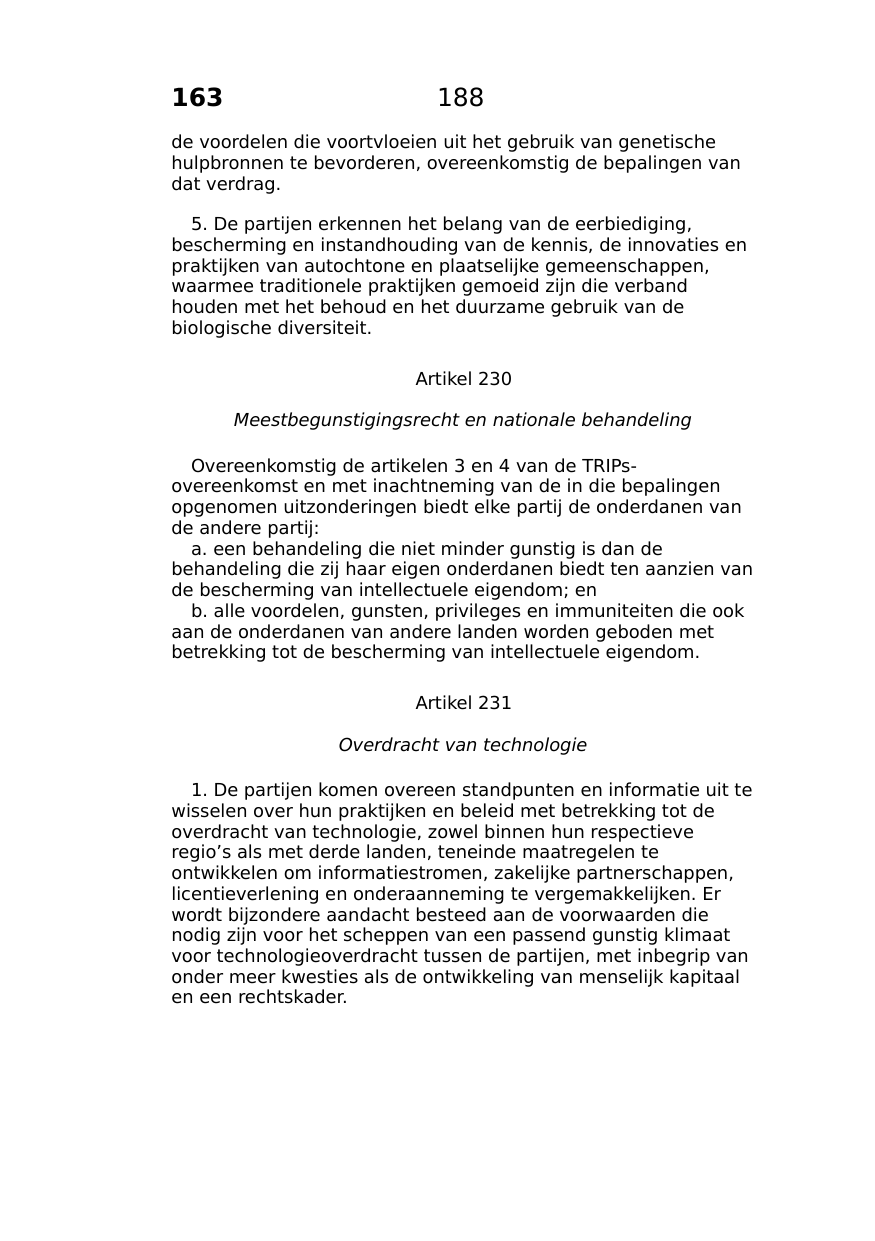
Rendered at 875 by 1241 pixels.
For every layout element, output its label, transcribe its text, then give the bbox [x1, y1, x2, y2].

text a. een behandeling die niet minder gunstig is dan de behandeling die zij haar eigen onderdanen biedt ten aanzien van de bescherming van intellectuele eigendom; en [171, 538, 756, 601]
text de voordelen die voortvloeien uit het gebruik van genetische hulpbronnen te bevorderen, overeenkomstig de bepalingen van dat verdrag. [171, 132, 756, 194]
subtitle Artikel 231 Overdracht van technologie [171, 693, 756, 755]
text b. alle voordelen, gunsten, privileges en immuniteiten die ook aan de onderdanen van andere landen worden geboden met betrekking tot de bescherming van intellectuele eigendom. [171, 601, 756, 663]
text Overeenkomstig de artikelen 3 en 4 van de TRIPs-overeenkomst en met inachtneming van de in die bepalingen opgenomen uitzonderingen biedt elke partij de onderdanen van de andere partij: [171, 456, 756, 538]
subtitle Artikel 230 Meestbegunstigingsrecht en nationale behandeling [171, 368, 756, 431]
text 5. De partijen erkennen het belang van de eerbiediging, bescherming en instandhouding van de kennis, de innovaties en praktijken van autochtone en plaatselijke gemeenschappen, waarmee traditionele praktijken gemoeid zijn die verband houden met het behoud en het duurzame gebruik van de biologische diversiteit. [171, 214, 756, 338]
text 1. De partijen komen overeen standpunten en informatie uit te wisselen over hun praktijken en beleid met betrekking tot de overdracht van technologie, zowel binnen hun respectieve regio’s als met derde landen, teneinde maatregelen te ontwikkelen om informatiestromen, zakelijke partnerschappen, licentieverlening en onderaanneming te vergemakkelijken. Er wordt bijzondere aandacht besteed aan de voorwaarden die nodig zijn voor het scheppen van een passend gunstig klimaat voor technologieoverdracht tussen de partijen, met inbegrip van onder meer kwesties als de ontwikkeling van menselijk kapitaal en een rechtskader. [171, 780, 756, 1008]
